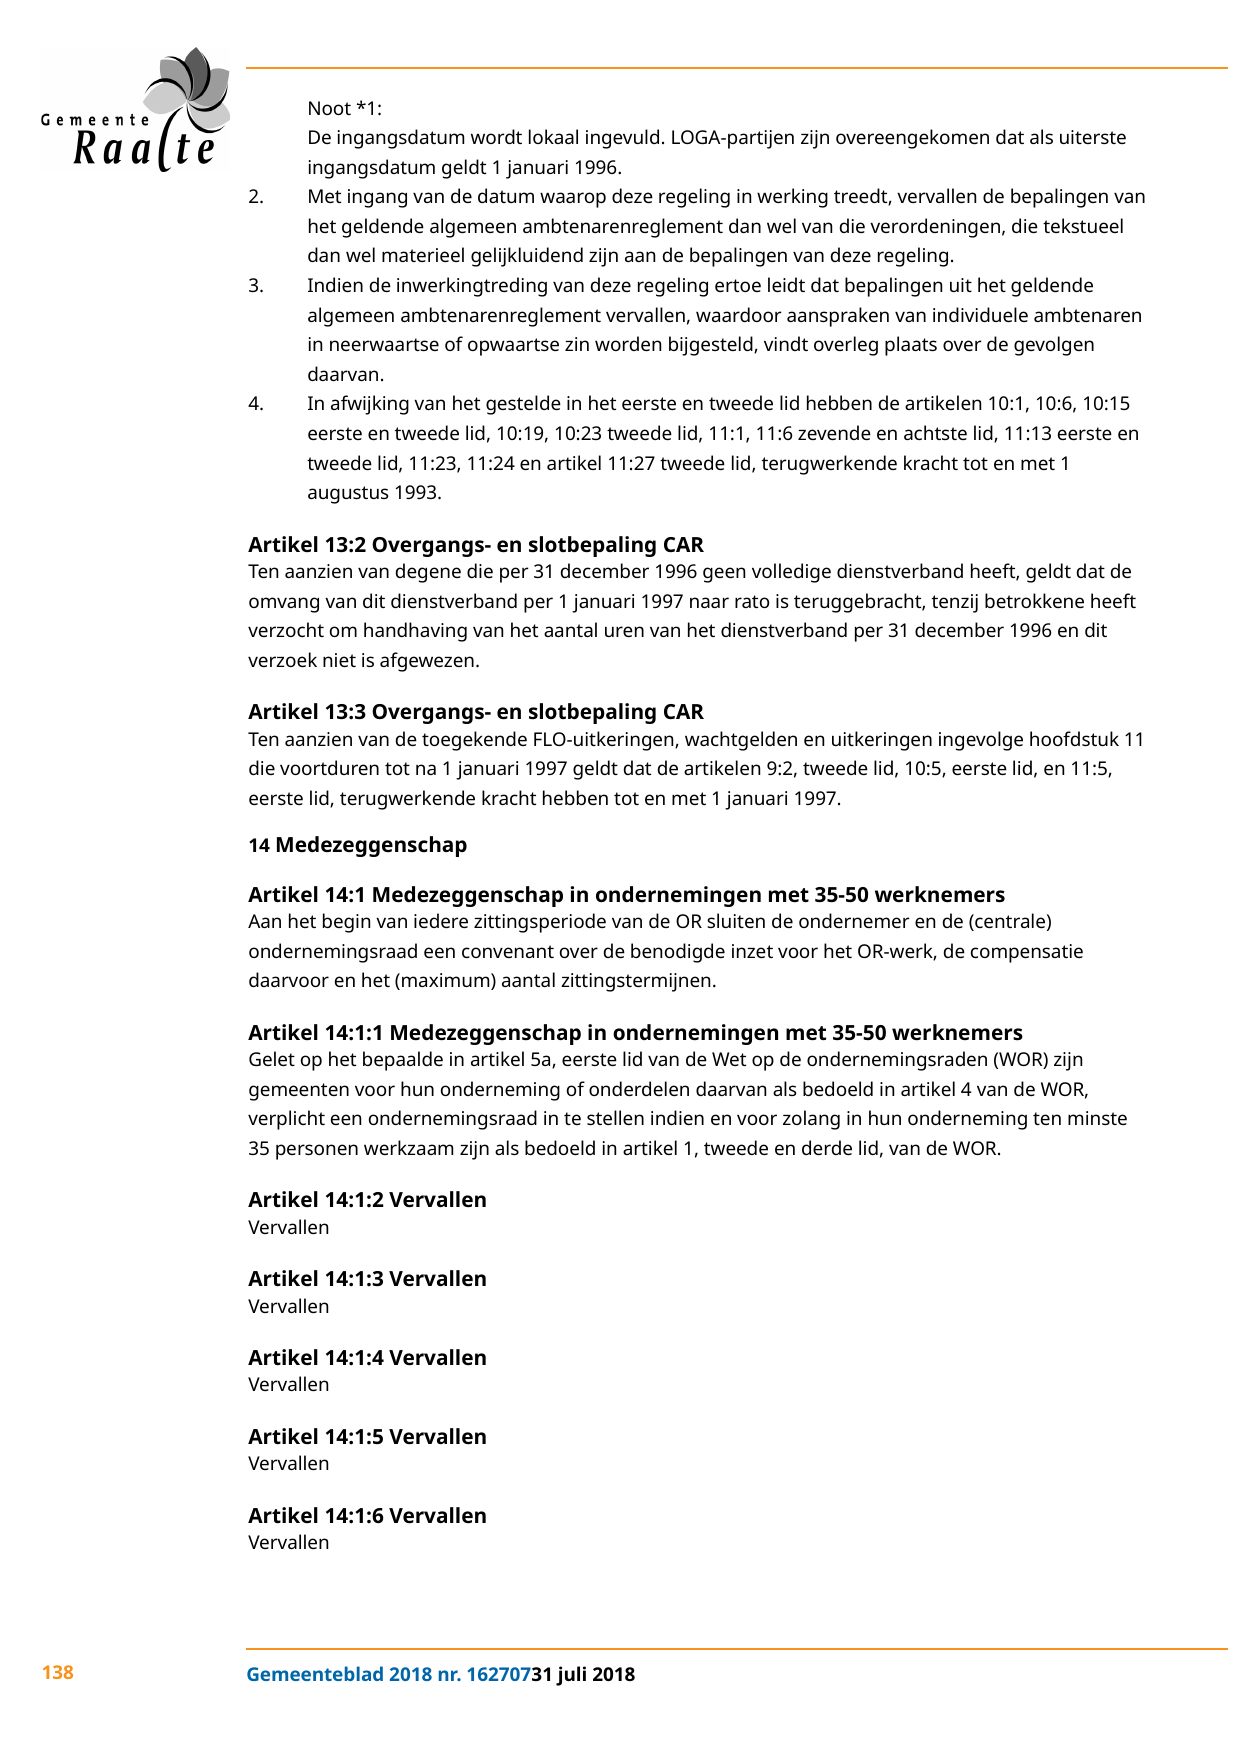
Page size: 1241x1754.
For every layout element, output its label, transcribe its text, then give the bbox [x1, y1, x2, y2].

text Aan het begin van iedere zittingsperiode van de OR sluiten de ondernemer en de (centrale) ondernemingsraad een convenant over de benodigde inzet voor het OR-werk, de compensatie daarvoor en het (maximum) aantal zittingstermijnen. [248, 908, 1152, 993]
list Met ingang van de datum waarop deze regeling in werking treedt, vervallen de bepalingen van het geldende algemeen ambtenarenreglement dan wel van die verordeningen, die tekstueel dan wel materieel gelijkluidend zijn aan de bepalingen van deze regeling. [248, 183, 1152, 268]
text Vervallen [248, 1529, 1152, 1555]
text Artikel 14:1:3 Vervallen [248, 1264, 1152, 1293]
text Ten aanzien van degene die per 31 december 1996 geen volledige dienstverband heeft, geldt dat de omvang van dit dienstverband per 1 januari 1997 naar rato is teruggebracht, tenzij betrokkene heeft verzocht om handhaving van het aantal uren van het dienstverband per 31 december 1996 en dit verzoek niet is afgewezen. [248, 558, 1152, 673]
text Artikel 13:3 Overgangs- en slotbepaling CAR [248, 697, 1152, 726]
text Artikel 13:2 Overgangs- en slotbepaling CAR [248, 530, 1152, 558]
text Vervallen [248, 1372, 1152, 1397]
text Artikel 14:1:6 Vervallen [248, 1501, 1152, 1529]
picture [41, 47, 231, 172]
text Vervallen [248, 1451, 1152, 1476]
list Noot *1: [248, 95, 1152, 121]
text Artikel 14:1 Medezeggenschap in ondernemingen met 35-50 werknemers [248, 880, 1152, 908]
text Vervallen [248, 1293, 1152, 1318]
text Vervallen [248, 1214, 1152, 1240]
list Indien de inwerkingtreding van deze regeling ertoe leidt dat bepalingen uit het geldende algemeen ambtenarenreglement vervallen, waardoor aanspraken van individuele ambtenaren in neerwaartse of opwaartse zin worden bijgesteld, vindt overleg plaats over de gevolgen daarvan. [248, 272, 1152, 387]
text Gelet op het bepaalde in artikel 5a, eerste lid van de Wet op de ondernemingsraden (WOR) zijn gemeenten voor hun onderneming of onderdelen daarvan als bedoeld in artikel 4 van de WOR, verplicht een ondernemingsraad in te stellen indien en voor zolang in hun onderneming ten minste 35 personen werkzaam zijn als bedoeld in artikel 1, tweede en derde lid, van de WOR. [248, 1046, 1152, 1161]
list De ingangsdatum wordt lokaal ingevuld. LOGA-partijen zijn overeengekomen dat als uiterste ingangsdatum geldt 1 januari 1996. [248, 124, 1152, 180]
text Artikel 14:1:5 Vervallen [248, 1422, 1152, 1451]
text 14 Medezeggenschap [248, 831, 1152, 859]
text Ten aanzien van de toegekende FLO-uitkeringen, wachtgelden en uitkeringen ingevolge hoofdstuk 11 die voortduren tot na 1 januari 1997 geldt dat de artikelen 9:2, tweede lid, 10:5, eerste lid, en 11:5, eerste lid, terugwerkende kracht hebben tot en met 1 januari 1997. [248, 726, 1152, 811]
text Artikel 14:1:4 Vervallen [248, 1343, 1152, 1372]
text Artikel 14:1:2 Vervallen [248, 1186, 1152, 1214]
text Artikel 14:1:1 Medezeggenschap in ondernemingen met 35-50 werknemers [248, 1018, 1152, 1046]
list In afwijking van het gestelde in het eerste en tweede lid hebben de artikelen 10:1, 10:6, 10:15 eerste en tweede lid, 10:19, 10:23 tweede lid, 11:1, 11:6 zevende en achtste lid, 11:13 eerste en tweede lid, 11:23, 11:24 en artikel 11:27 tweede lid, terugwerkende kracht tot en met 1 augustus 1993. [248, 391, 1152, 505]
